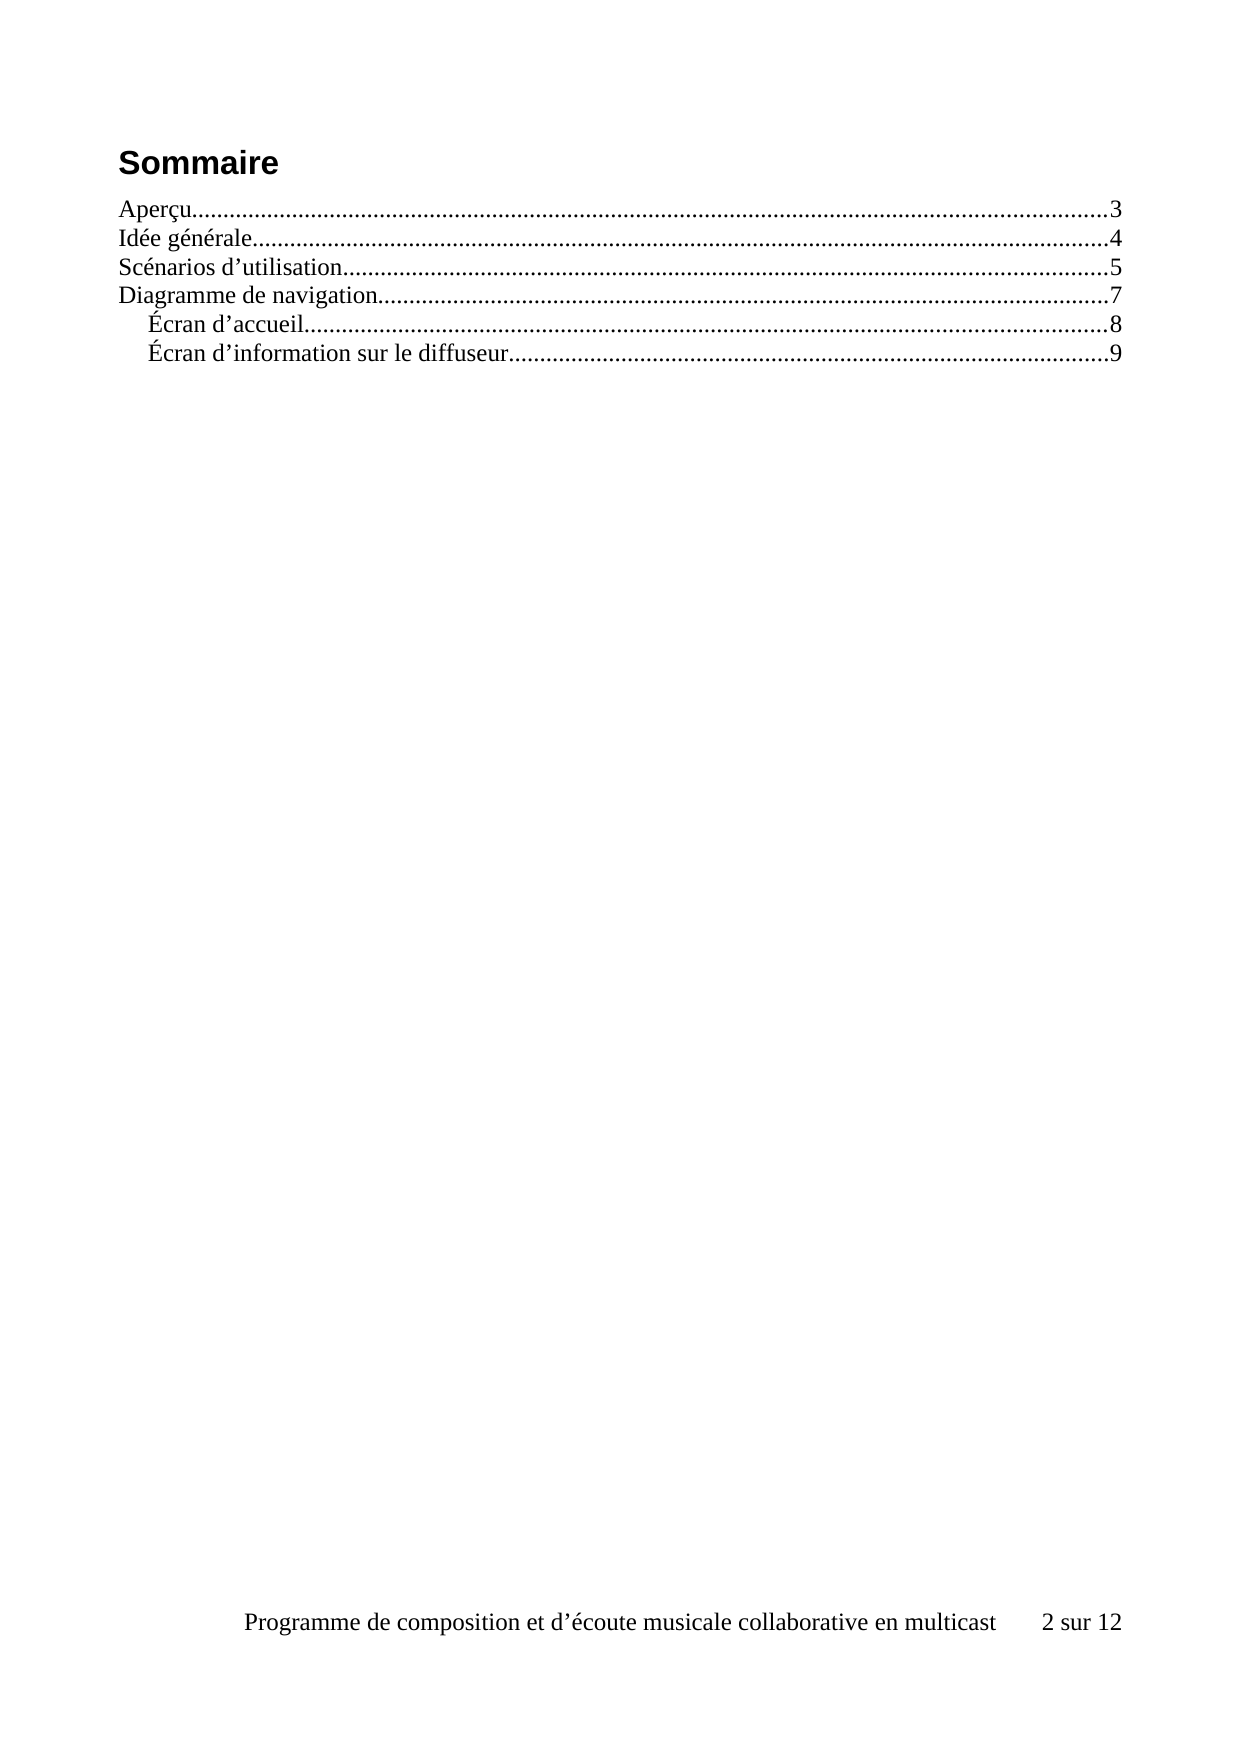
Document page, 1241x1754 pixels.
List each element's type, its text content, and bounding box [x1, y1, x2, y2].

text Écran d’information sur le diffuseur 9 [148, 338, 1122, 367]
text Aperçu 3 [118, 194, 1122, 223]
text Scénarios d’utilisation 5 [118, 252, 1122, 280]
text Diagramme de navigation 7 [118, 280, 1122, 309]
subtitle Sommaire [118, 143, 1122, 182]
text Écran d’accueil 8 [148, 309, 1122, 338]
text Idée générale 4 [118, 223, 1122, 252]
